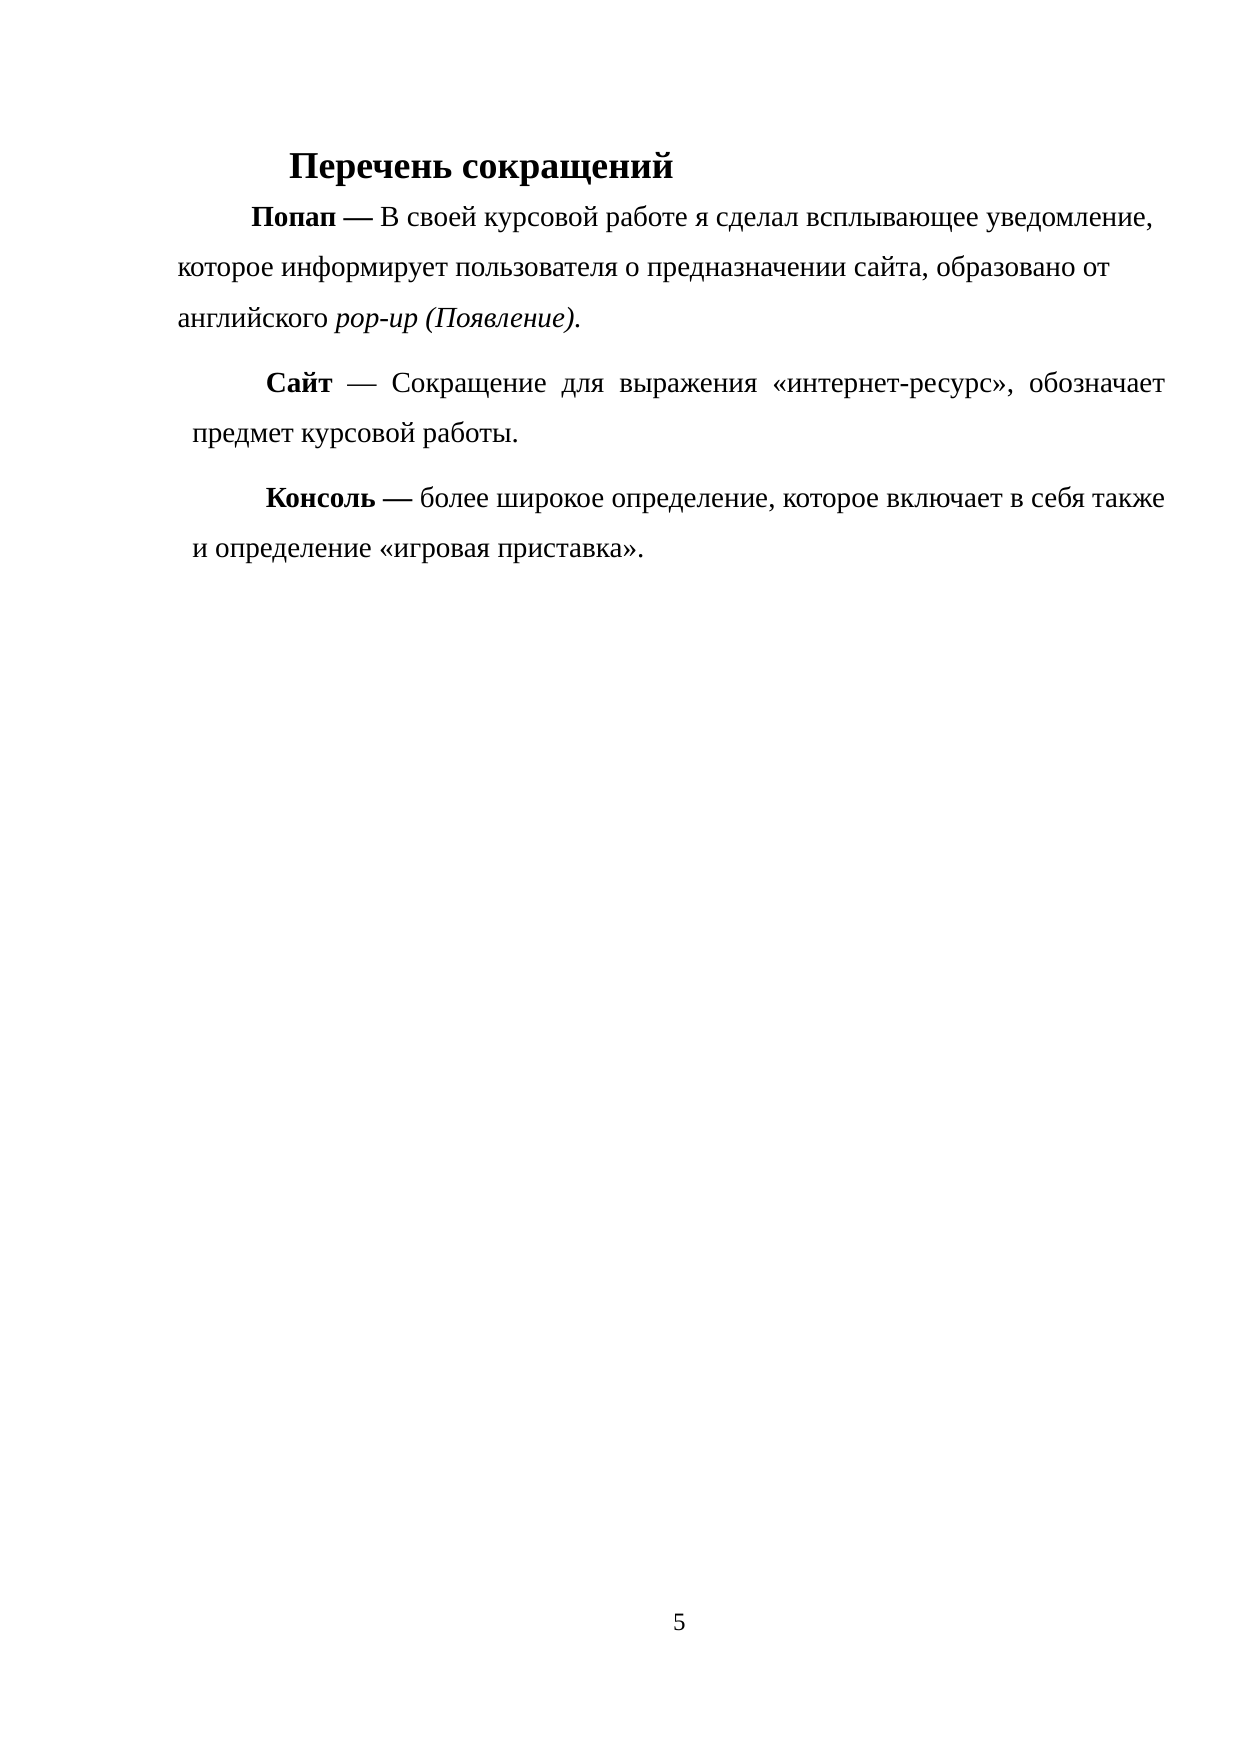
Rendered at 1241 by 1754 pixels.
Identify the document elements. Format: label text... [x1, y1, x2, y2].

subtitle Перечень сокращений [215, 143, 1181, 187]
text Попап — В своей курсовой работе я сделал всплывающее уведомление, которое информирует пользователя о предназначении сайта, образовано от английского pop-up (Появление). [177, 199, 1181, 333]
text Сайт — Сокращение для выражения «интернет-ресурс», обозначает предмет курсовой работы. [192, 365, 1166, 449]
text Консоль — более широкое определение, которое включает в себя также и определение «игровая приставка». [192, 480, 1166, 564]
